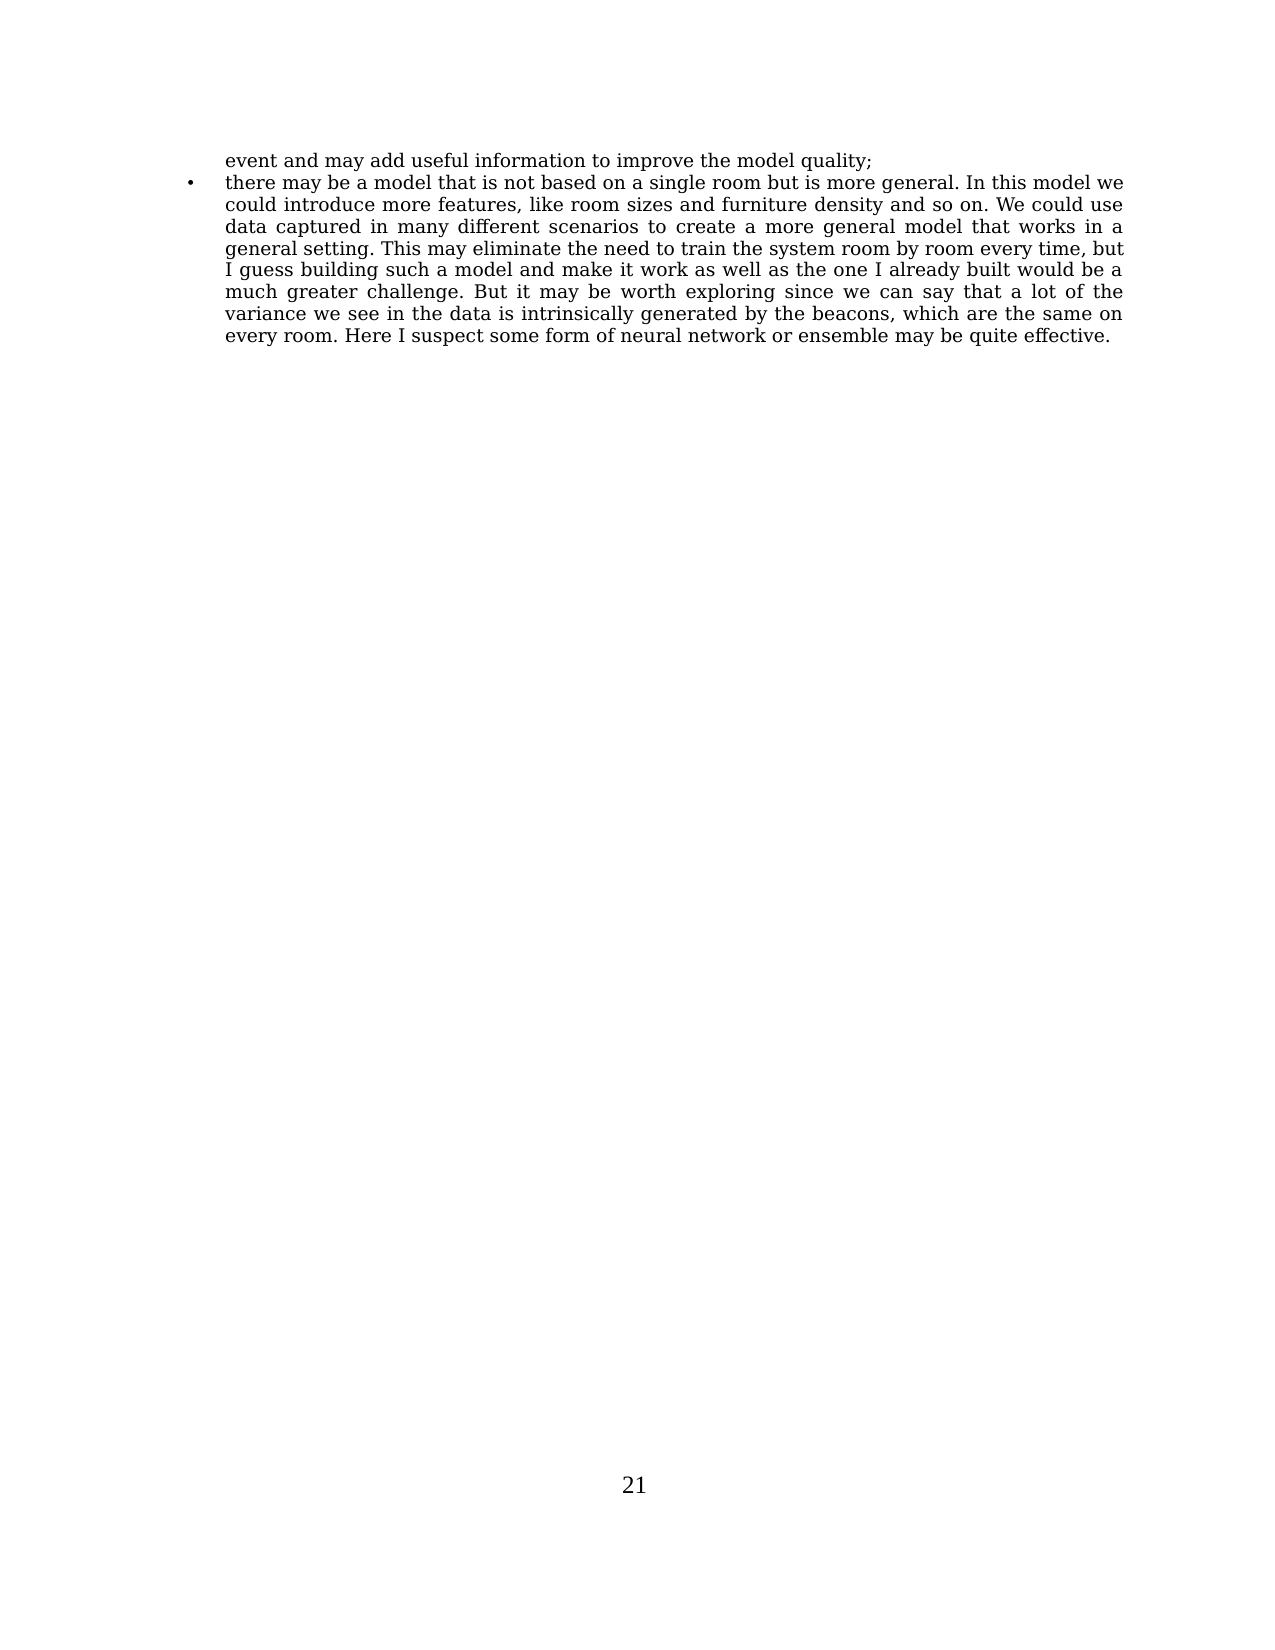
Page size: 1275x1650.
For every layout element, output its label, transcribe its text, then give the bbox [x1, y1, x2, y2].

list there may be a model that is not based on a single room but is more general. In this model we could introduce more features, like room sizes and furniture density and so on. We could use data captured in many different scenarios to create a more general model that works in a general setting. This may eliminate the need to train the system room by room every time, but I guess building such a model and make it work as well as the one I already built would be a much greater challenge. But it may be worth exploring since we can say that a lot of the variance we see in the data is intrinsically generated by the beacons, which are the same on every room. Here I suspect some form of neural network or ensemble may be quite effective. [187, 172, 1125, 347]
list event and may add useful information to improve the model quality; [187, 150, 1125, 172]
